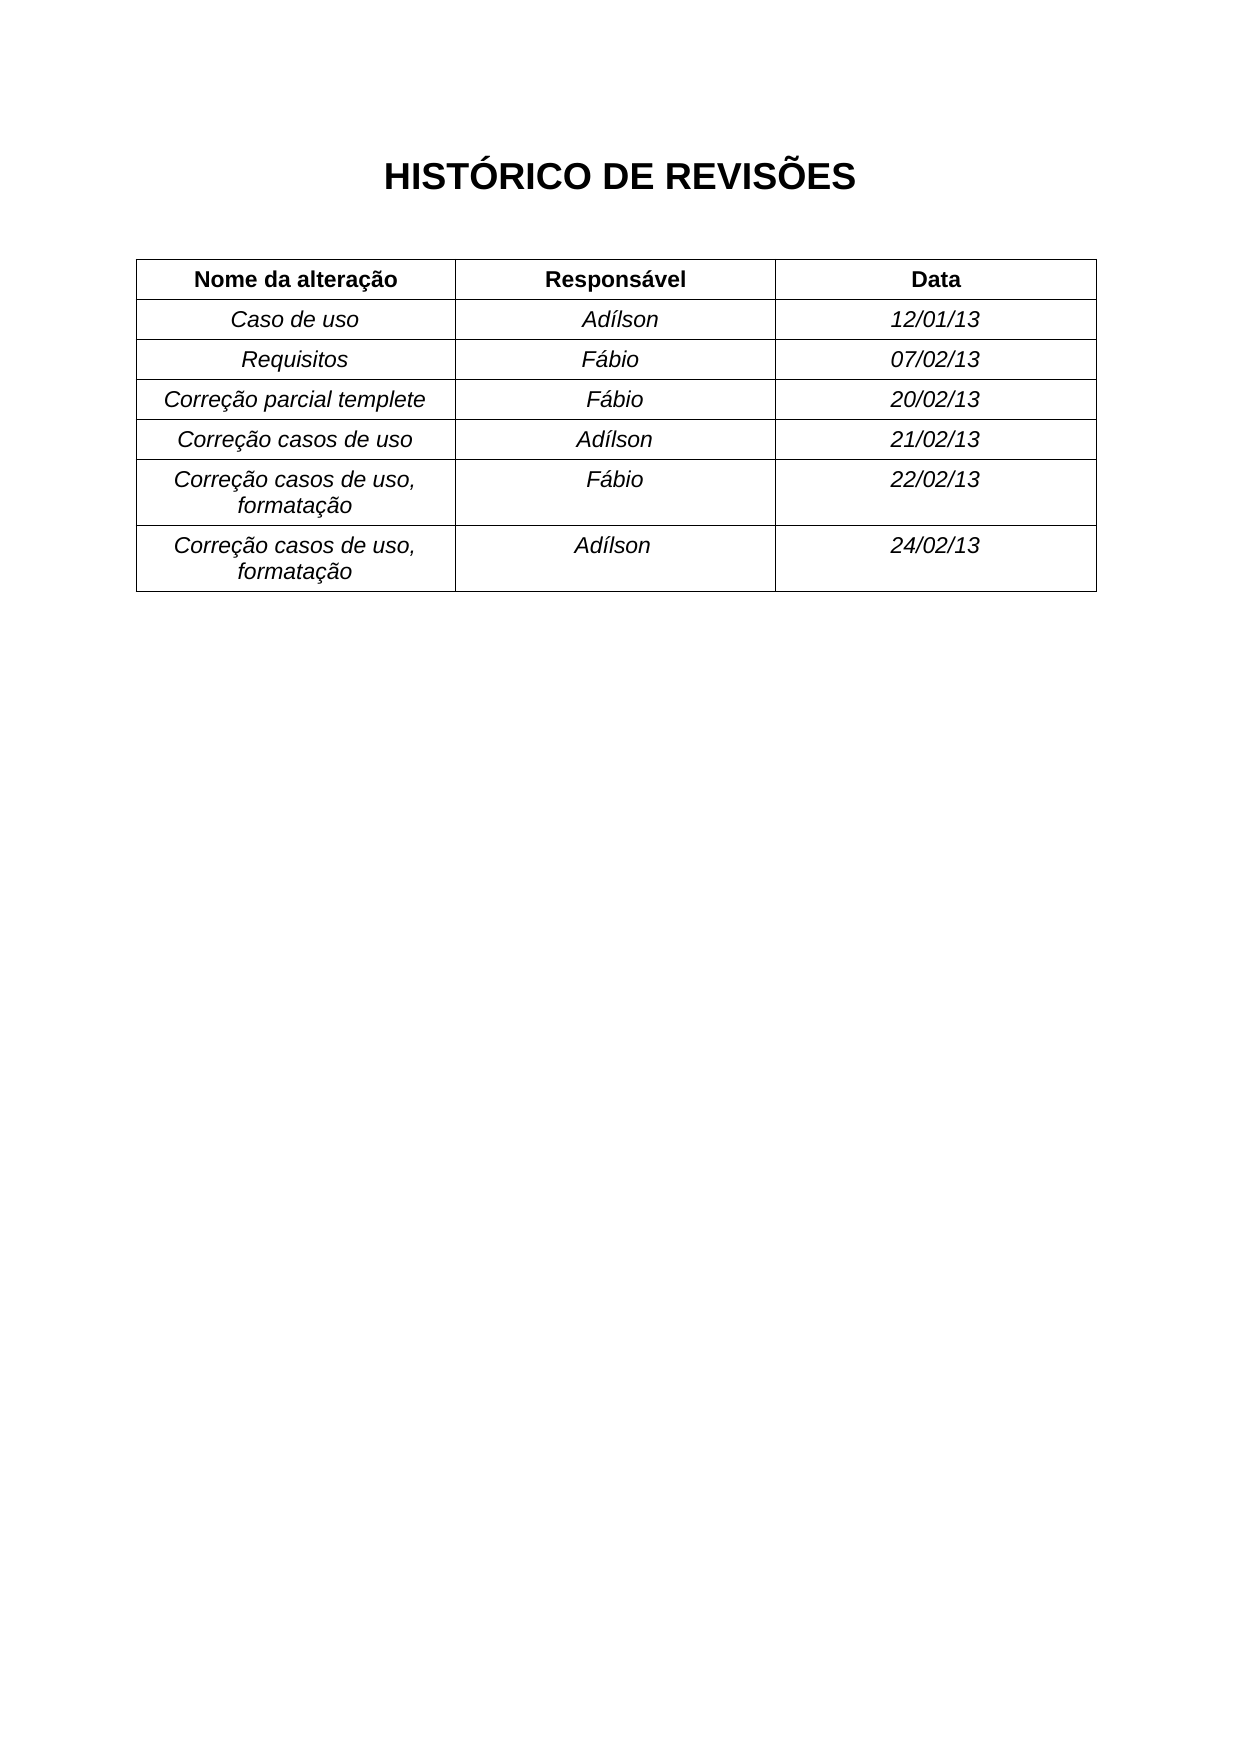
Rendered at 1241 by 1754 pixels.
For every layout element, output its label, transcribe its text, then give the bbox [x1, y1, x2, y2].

table_cell 12/01/13 [776, 300, 1096, 339]
table_cell Requisitos [137, 340, 455, 379]
table_cell Adílson [456, 300, 775, 339]
table_header Nome da alteração [137, 260, 455, 299]
table_cell Fábio [456, 340, 775, 379]
table_cell Correção parcial templete [137, 380, 455, 418]
table_cell 07/02/13 [776, 340, 1096, 379]
table_cell 20/02/13 [776, 380, 1096, 418]
table_cell Correção casos de uso [137, 420, 455, 458]
table_cell Fábio [456, 380, 775, 418]
table_cell 24/02/13 [776, 526, 1096, 591]
table_cell 22/02/13 [776, 460, 1096, 525]
text HISTÓRICO DE REVISÕES [148, 154, 1092, 197]
table_cell Fábio [456, 460, 775, 525]
table_header Data [776, 260, 1096, 299]
table_header Responsável [456, 260, 775, 299]
table_cell Correção casos de uso, formatação [137, 460, 455, 525]
table_cell Correção casos de uso, formatação [137, 526, 455, 591]
table_cell Adílson [456, 526, 775, 591]
table_cell Caso de uso [137, 300, 455, 339]
table_cell 21/02/13 [776, 420, 1096, 458]
table_cell Adílson [456, 420, 775, 458]
